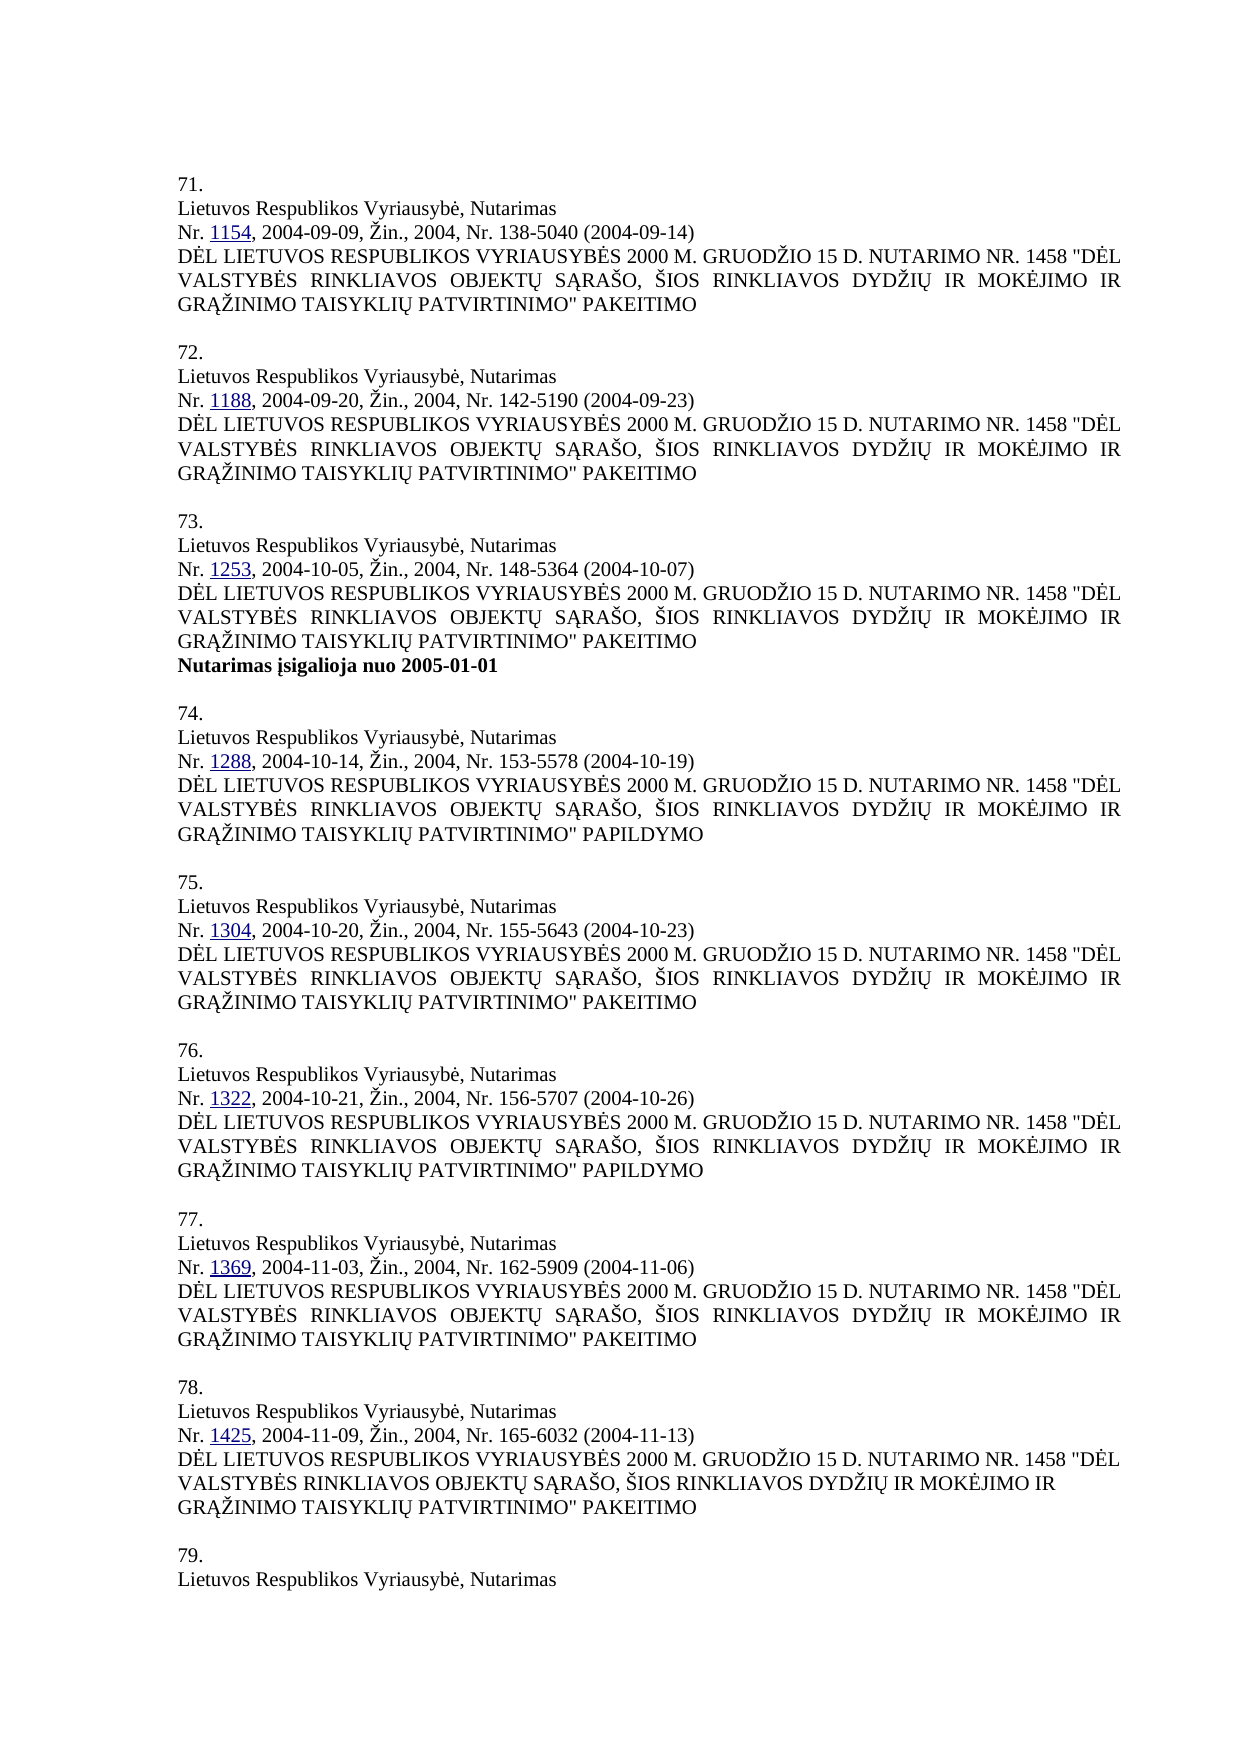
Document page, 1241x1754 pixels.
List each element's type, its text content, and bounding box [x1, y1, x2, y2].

text Nr. 1288, 2004-10-14, Žin., 2004, Nr. 153-5578 (2004-10-19) [177, 749, 1122, 773]
text DĖL LIETUVOS RESPUBLIKOS VYRIAUSYBĖS 2000 M. GRUODŽIO 15 D. NUTARIMO NR. 1458 "DĖL VALSTYBĖS RINKLIAVOS OBJEKTŲ SĄRAŠO, ŠIOS RINKLIAVOS DYDŽIŲ IR MOKĖJIMO IR GRĄŽINIMO TAISYKLIŲ PATVIRTINIMO" PAPILDYMO [177, 1110, 1122, 1182]
text DĖL LIETUVOS RESPUBLIKOS VYRIAUSYBĖS 2000 M. GRUODŽIO 15 D. NUTARIMO NR. 1458 "DĖL VALSTYBĖS RINKLIAVOS OBJEKTŲ SĄRAŠO, ŠIOS RINKLIAVOS DYDŽIŲ IR MOKĖJIMO IR GRĄŽINIMO TAISYKLIŲ PATVIRTINIMO" PAKEITIMO [177, 412, 1122, 484]
text Nutarimas įsigalioja nuo 2005-01-01 [177, 653, 1122, 677]
text Nr. 1188, 2004-09-20, Žin., 2004, Nr. 142-5190 (2004-09-23) [177, 388, 1122, 412]
text Nr. 1253, 2004-10-05, Žin., 2004, Nr. 148-5364 (2004-10-07) [177, 557, 1122, 581]
text Lietuvos Respublikos Vyriausybė, Nutarimas [177, 1399, 1122, 1423]
text 77. [177, 1206, 1122, 1231]
text Lietuvos Respublikos Vyriausybė, Nutarimas [177, 533, 1122, 557]
text Lietuvos Respublikos Vyriausybė, Nutarimas [177, 364, 1122, 388]
text 71. [177, 172, 1122, 196]
text DĖL LIETUVOS RESPUBLIKOS VYRIAUSYBĖS 2000 M. GRUODŽIO 15 D. NUTARIMO NR. 1458 "DĖL VALSTYBĖS RINKLIAVOS OBJEKTŲ SĄRAŠO, ŠIOS RINKLIAVOS DYDŽIŲ IR MOKĖJIMO IR GRĄŽINIMO TAISYKLIŲ PATVIRTINIMO" PAKEITIMO [177, 1279, 1122, 1351]
text 79. [177, 1543, 1122, 1567]
text DĖL LIETUVOS RESPUBLIKOS VYRIAUSYBĖS 2000 M. GRUODŽIO 15 D. NUTARIMO NR. 1458 "DĖL VALSTYBĖS RINKLIAVOS OBJEKTŲ SĄRAŠO, ŠIOS RINKLIAVOS DYDŽIŲ IR MOKĖJIMO IR GRĄŽINIMO TAISYKLIŲ PATVIRTINIMO" PAKEITIMO [177, 581, 1122, 653]
text 73. [177, 509, 1122, 533]
text DĖL LIETUVOS RESPUBLIKOS VYRIAUSYBĖS 2000 M. GRUODŽIO 15 D. NUTARIMO NR. 1458 "DĖL VALSTYBĖS RINKLIAVOS OBJEKTŲ SĄRAŠO, ŠIOS RINKLIAVOS DYDŽIŲ IR MOKĖJIMO IR GRĄŽINIMO TAISYKLIŲ PATVIRTINIMO" PAKEITIMO [177, 244, 1122, 316]
text Nr. 1304, 2004-10-20, Žin., 2004, Nr. 155-5643 (2004-10-23) [177, 918, 1122, 942]
text Lietuvos Respublikos Vyriausybė, Nutarimas [177, 1231, 1122, 1254]
text Lietuvos Respublikos Vyriausybė, Nutarimas [177, 894, 1122, 918]
text 78. [177, 1375, 1122, 1399]
text 76. [177, 1038, 1122, 1062]
text 72. [177, 340, 1122, 364]
text 74. [177, 701, 1122, 725]
text Nr. 1369, 2004-11-03, Žin., 2004, Nr. 162-5909 (2004-11-06) [177, 1254, 1122, 1279]
text 75. [177, 869, 1122, 894]
text DĖL LIETUVOS RESPUBLIKOS VYRIAUSYBĖS 2000 M. GRUODŽIO 15 D. NUTARIMO NR. 1458 "DĖL VALSTYBĖS RINKLIAVOS OBJEKTŲ SĄRAŠO, ŠIOS RINKLIAVOS DYDŽIŲ IR MOKĖJIMO IR GRĄŽINIMO TAISYKLIŲ PATVIRTINIMO" PAPILDYMO [177, 773, 1122, 846]
text Nr. 1425, 2004-11-09, Žin., 2004, Nr. 165-6032 (2004-11-13) [177, 1423, 1122, 1447]
text Lietuvos Respublikos Vyriausybė, Nutarimas [177, 196, 1122, 220]
text Nr. 1154, 2004-09-09, Žin., 2004, Nr. 138-5040 (2004-09-14) [177, 220, 1122, 244]
text Nr. 1322, 2004-10-21, Žin., 2004, Nr. 156-5707 (2004-10-26) [177, 1086, 1122, 1110]
text Lietuvos Respublikos Vyriausybė, Nutarimas [177, 725, 1122, 749]
text Lietuvos Respublikos Vyriausybė, Nutarimas [177, 1567, 1122, 1591]
text DĖL LIETUVOS RESPUBLIKOS VYRIAUSYBĖS 2000 M. GRUODŽIO 15 D. NUTARIMO NR. 1458 "DĖL VALSTYBĖS RINKLIAVOS OBJEKTŲ SĄRAŠO, ŠIOS RINKLIAVOS DYDŽIŲ IR MOKĖJIMO IR GRĄŽINIMO TAISYKLIŲ PATVIRTINIMO" PAKEITIMO [177, 942, 1122, 1014]
text Lietuvos Respublikos Vyriausybė, Nutarimas [177, 1062, 1122, 1086]
text DĖL LIETUVOS RESPUBLIKOS VYRIAUSYBĖS 2000 M. GRUODŽIO 15 D. NUTARIMO NR. 1458 "DĖL VALSTYBĖS RINKLIAVOS OBJEKTŲ SĄRAŠO, ŠIOS RINKLIAVOS DYDŽIŲ IR MOKĖJIMO IR GRĄŽINIMO TAISYKLIŲ PATVIRTINIMO" PAKEITIMO [177, 1447, 1122, 1519]
